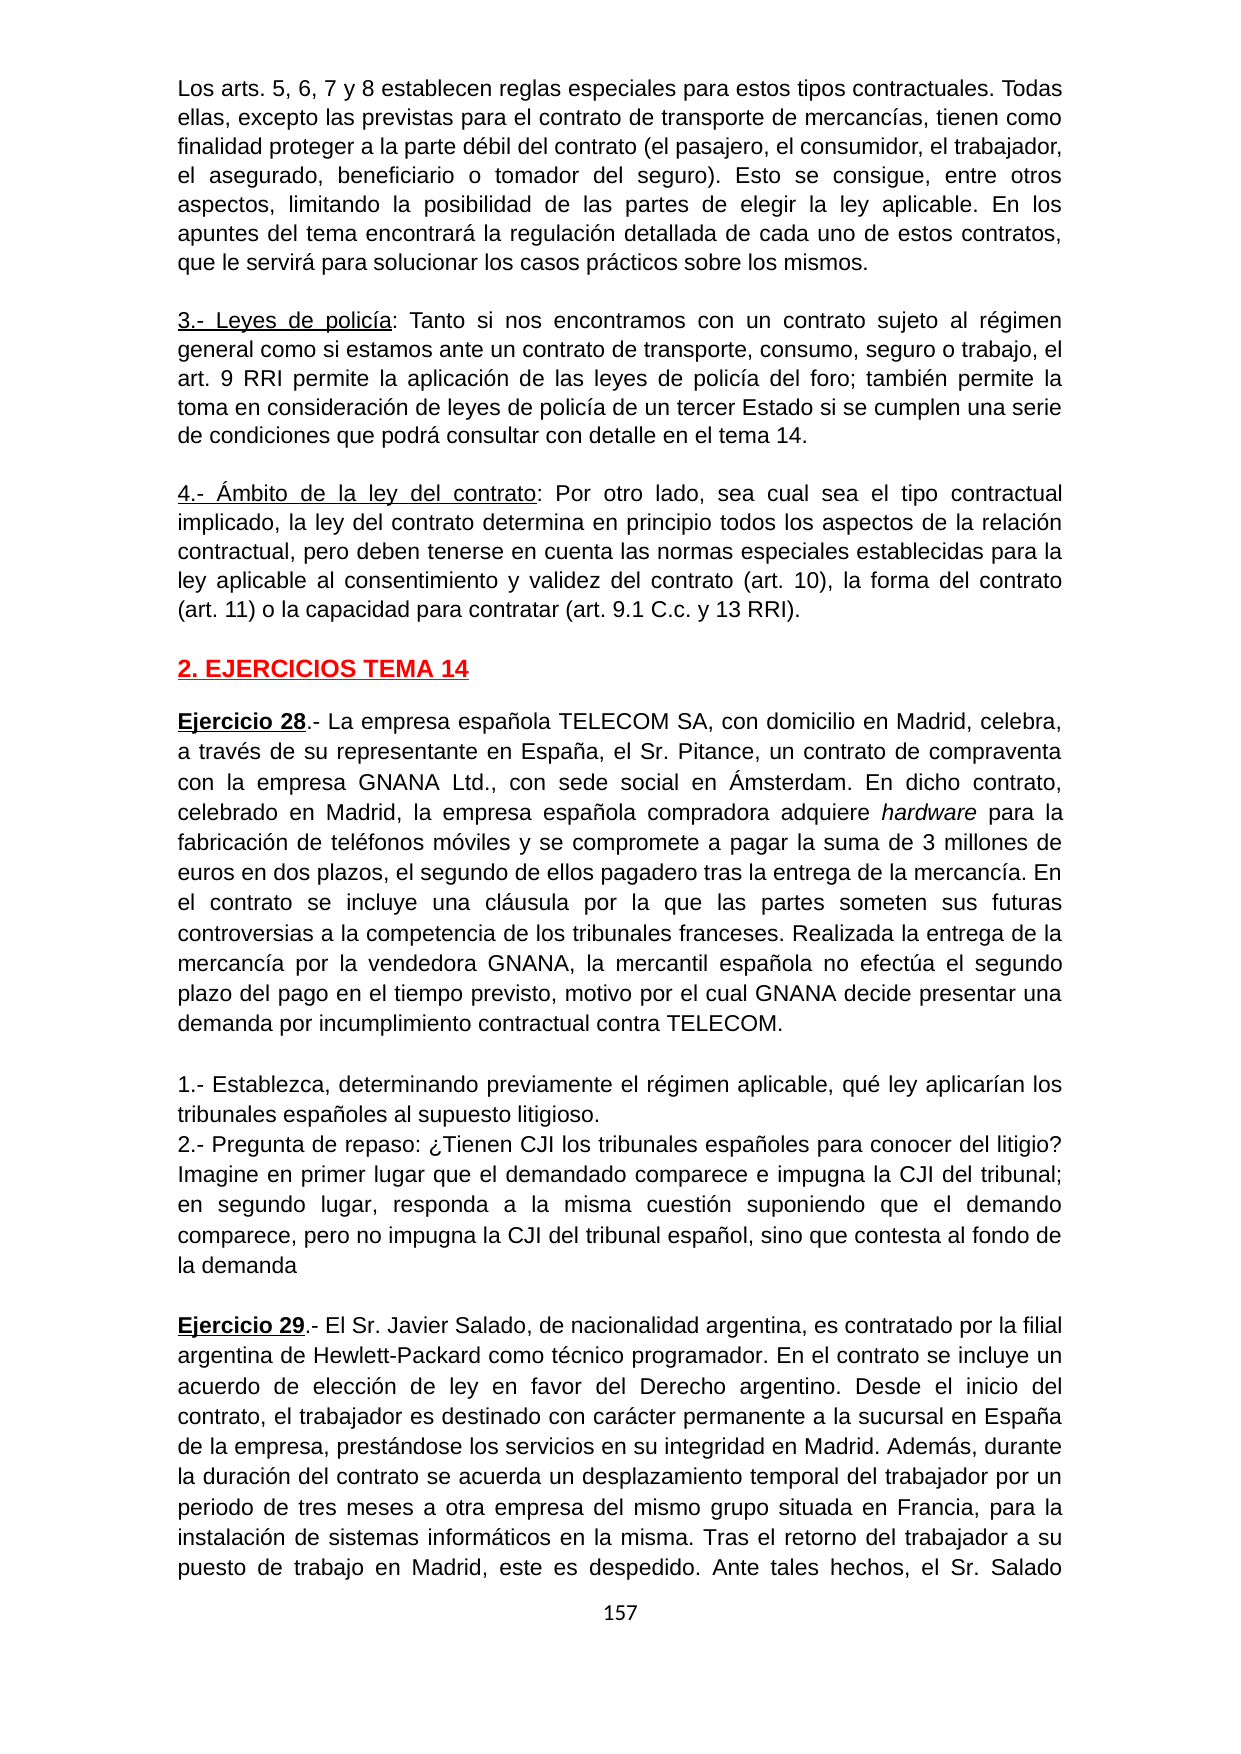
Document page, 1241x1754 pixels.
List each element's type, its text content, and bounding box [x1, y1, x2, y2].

text 3.- Leyes de policía: Tanto si nos encontramos con un contrato sujeto al régimen general como si estamos ante un contrato de transporte, consumo, seguro o trabajo, el art. 9 RRI permite la aplicación de las leyes de policía del foro; también permite la toma en consideración de leyes de policía de un tercer Estado si se cumplen una serie de condiciones que podrá consultar con detalle en el tema 14. [177, 307, 1063, 449]
text Los arts. 5, 6, 7 y 8 establecen reglas especiales para estos tipos contractuales. Todas ellas, excepto las previstas para el contrato de transporte de mercancías, tienen como finalidad proteger a la parte débil del contrato (el pasajero, el consumidor, el trabajador, el asegurado, beneficiario o tomador del seguro). Esto se consigue, entre otros aspectos, limitando la posibilidad de las partes de elegir la ley aplicable. En los apuntes del tema encontrará la regulación detallada de cada uno de estos contratos, que le servirá para solucionar los casos prácticos sobre los mismos. [177, 75, 1063, 275]
text 2.- Pregunta de repaso: ¿Tienen CJI los tribunales españoles para conocer del litigio? Imagine en primer lugar que el demandado comparece e impugna la CJI del tribunal; en segundo lugar, responda a la misma cuestión suponiendo que el demando comparece, pero no impugna la CJI del tribunal español, sino que contesta al fondo de la demanda [177, 1131, 1063, 1278]
text 2. EJERCICIOS TEMA 14 [177, 654, 1107, 683]
text Ejercicio 29.- El Sr. Javier Salado, de nacionalidad argentina, es contratado por la filial argentina de Hewlett-Packard como técnico programador. En el contrato se incluye un acuerdo de elección de ley en favor del Derecho argentino. Desde el inicio del contrato, el trabajador es destinado con carácter permanente a la sucursal en España de la empresa, prestándose los servicios en su integridad en Madrid. Además, durante la duración del contrato se acuerda un desplazamiento temporal del trabajador por un periodo de tres meses a otra empresa del mismo grupo situada en Francia, para la instalación de sistemas informáticos en la misma. Tras el retorno del trabajador a su puesto de trabajo en Madrid, este es despedido. Ante tales hechos, el Sr. Salado [177, 1312, 1063, 1580]
text 1.- Establezca, determinando previamente el régimen aplicable, qué ley aplicarían los tribunales españoles al supuesto litigioso. [177, 1071, 1063, 1127]
text 4.- Ámbito de la ley del contrato: Por otro lado, sea cual sea el tipo contractual implicado, la ley del contrato determina en principio todos los aspectos de la relación contractual, pero deben tenerse en cuenta las normas especiales establecidas para la ley aplicable al consentimiento y validez del contrato (art. 10), la forma del contrato (art. 11) o la capacidad para contratar (art. 9.1 C.c. y 13 RRI). [177, 480, 1063, 623]
text Ejercicio 28.- La empresa española TELECOM SA, con domicilio en Madrid, celebra, a través de su representante en España, el Sr. Pitance, un contrato de compraventa con la empresa GNANA Ltd., con sede social en Ámsterdam. En dicho contrato, celebrado en Madrid, la empresa española compradora adquiere hardware para la fabricación de teléfonos móviles y se compromete a pagar la suma de 3 millones de euros en dos plazos, el segundo de ellos pagadero tras la entrega de la mercancía. En el contrato se incluye una cláusula por la que las partes someten sus futuras controversias a la competencia de los tribunales franceses. Realizada la entrega de la mercancía por la vendedora GNANA, la mercantil española no efectúa el segundo plazo del pago en el tiempo previsto, motivo por el cual GNANA decide presentar una demanda por incumplimiento contractual contra TELECOM. [177, 708, 1063, 1036]
